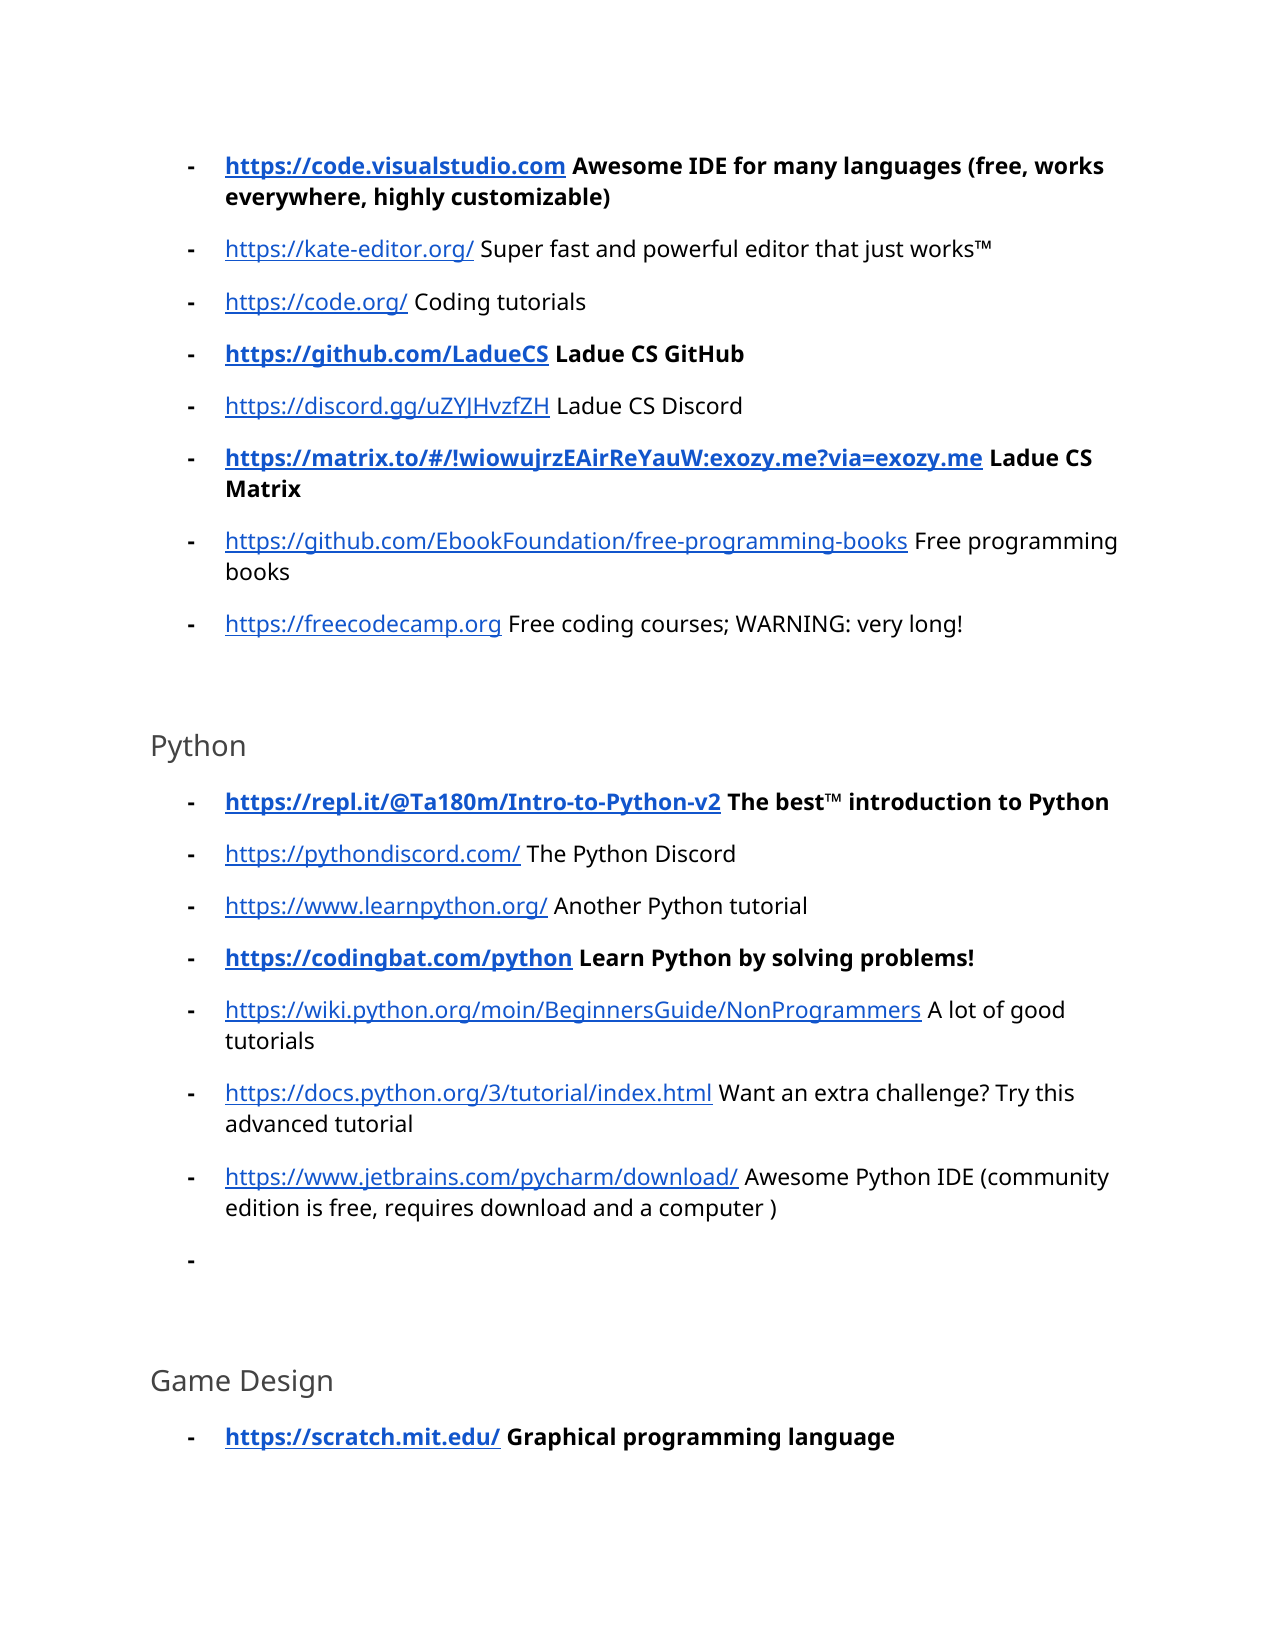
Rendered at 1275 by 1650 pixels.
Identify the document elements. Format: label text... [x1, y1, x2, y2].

list https://code.visualstudio.com Awesome IDE for many languages (free, works everywhere, highly customizable) [187, 150, 1125, 212]
list https://freecodecamp.org Free coding courses; WARNING: very long! [187, 608, 1125, 639]
subtitle Game Design [150, 1361, 1125, 1400]
list https://kate-editor.org/ Super fast and powerful editor that just works™ [187, 233, 1125, 264]
list https://codingbat.com/python Learn Python by solving problems! [187, 942, 1125, 973]
list https://wiki.python.org/moin/BeginnersGuide/NonProgrammers A lot of good tutorials [187, 994, 1125, 1056]
list https://github.com/LadueCS Ladue CS GitHub [187, 337, 1125, 369]
list https://docs.python.org/3/tutorial/index.html Want an extra challenge? Try this advanced tutorial [187, 1077, 1125, 1140]
list https://scratch.mit.edu/ Graphical programming language [187, 1421, 1125, 1452]
list https://github.com/EbookFoundation/free-programming-books Free programming books [187, 525, 1125, 587]
list https://repl.it/@Ta180m/Intro-to-Python-v2 The best™ introduction to Python [187, 786, 1125, 817]
list https://pythondiscord.com/ The Python Discord [187, 838, 1125, 869]
list https://code.org/ Coding tutorials [187, 285, 1125, 317]
subtitle Python [150, 725, 1125, 765]
list https://matrix.to/#/!wiowujrzEAirReYauW:exozy.me?via=exozy.me Ladue CS Matrix [187, 442, 1125, 504]
list https://discord.gg/uZYJHvzfZH Ladue CS Discord [187, 389, 1125, 421]
list https://www.learnpython.org/ Another Python tutorial [187, 890, 1125, 921]
list https://www.jetbrains.com/pycharm/download/ Awesome Python IDE (community edition is free, requires download and a computer ) [187, 1161, 1125, 1223]
